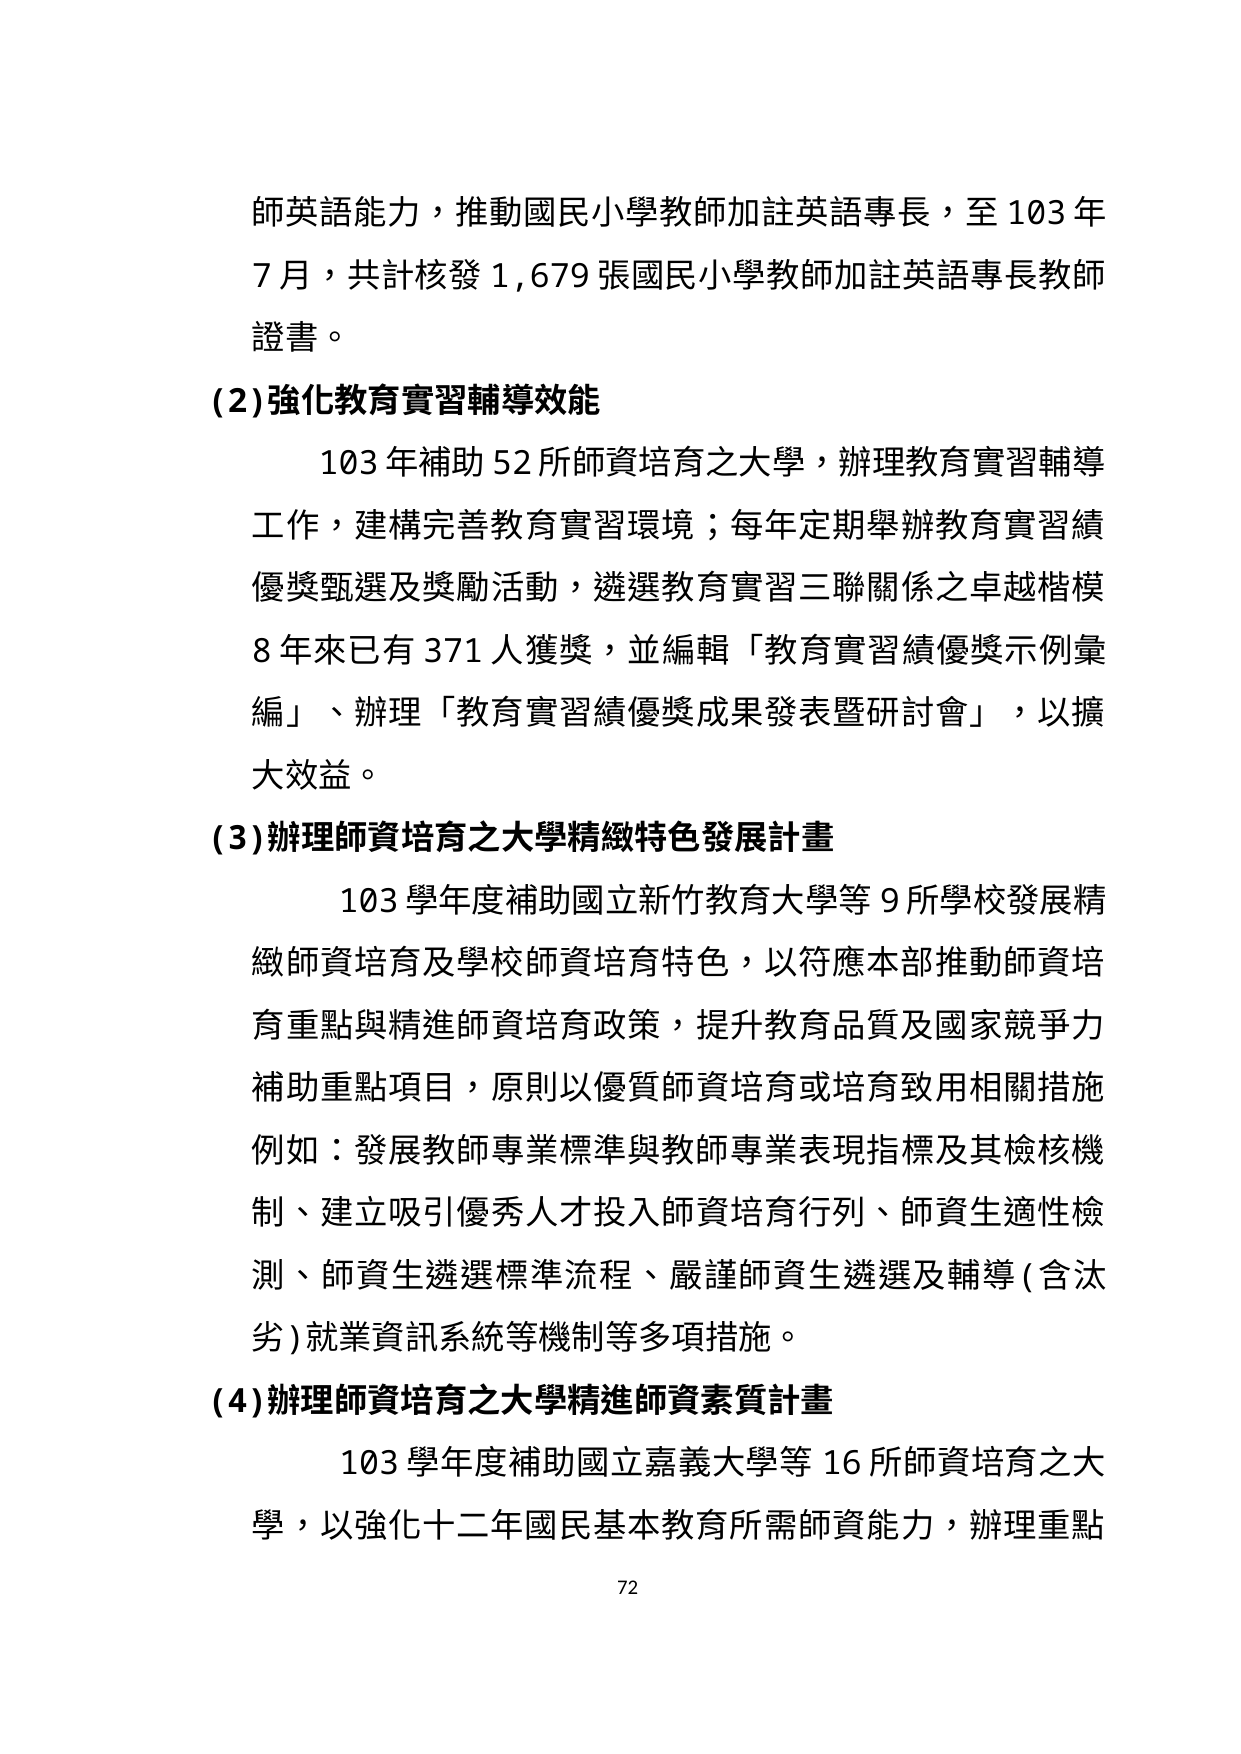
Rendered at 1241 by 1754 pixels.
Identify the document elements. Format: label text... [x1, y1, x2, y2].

text 103學年度補助國立嘉義大學等16所師資培育之大學，以強化十二年國民基本教育所需師資能力，辦理重點 [252, 1425, 1107, 1550]
text 103學年度補助國立新竹教育大學等9所學校發展精緻師資培育及學校師資培育特色，以符應本部推動師資培育重點與精進師資培育政策，提升教育品質及國家競爭力，補助重點項目，原則以優質師資培育或培育致用相關措施，例如：發展教師專業標準與教師專業表現指標及其檢核機制、建立吸引優秀人才投入師資培育行列、師資生適性檢測、師資生遴選標準流程、嚴謹師資生遴選及輔導(含汰劣)就業資訊系統等機制等多項措施。 [252, 862, 1107, 1362]
text (4)辦理師資培育之大學精進師資素質計畫 [207, 1362, 1107, 1425]
text (3)辦理師資培育之大學精緻特色發展計畫 [207, 800, 1107, 862]
text 103年補助52所師資培育之大學，辦理教育實習輔導工作，建構完善教育實習環境；每年定期舉辦教育實習績優獎甄選及獎勵活動，遴選教育實習三聯關係之卓越楷模，8年來已有371人獲獎，並編輯「教育實習績優獎示例彙編」、辦理「教育實習績優獎成果發表暨研討會」，以擴大效益。 [252, 425, 1107, 800]
text 師英語能力，推動國民小學教師加註英語專長，至103年7月，共計核發1,679張國民小學教師加註英語專長教師證書。 [252, 175, 1107, 362]
text (2)強化教育實習輔導效能 [207, 362, 1107, 425]
